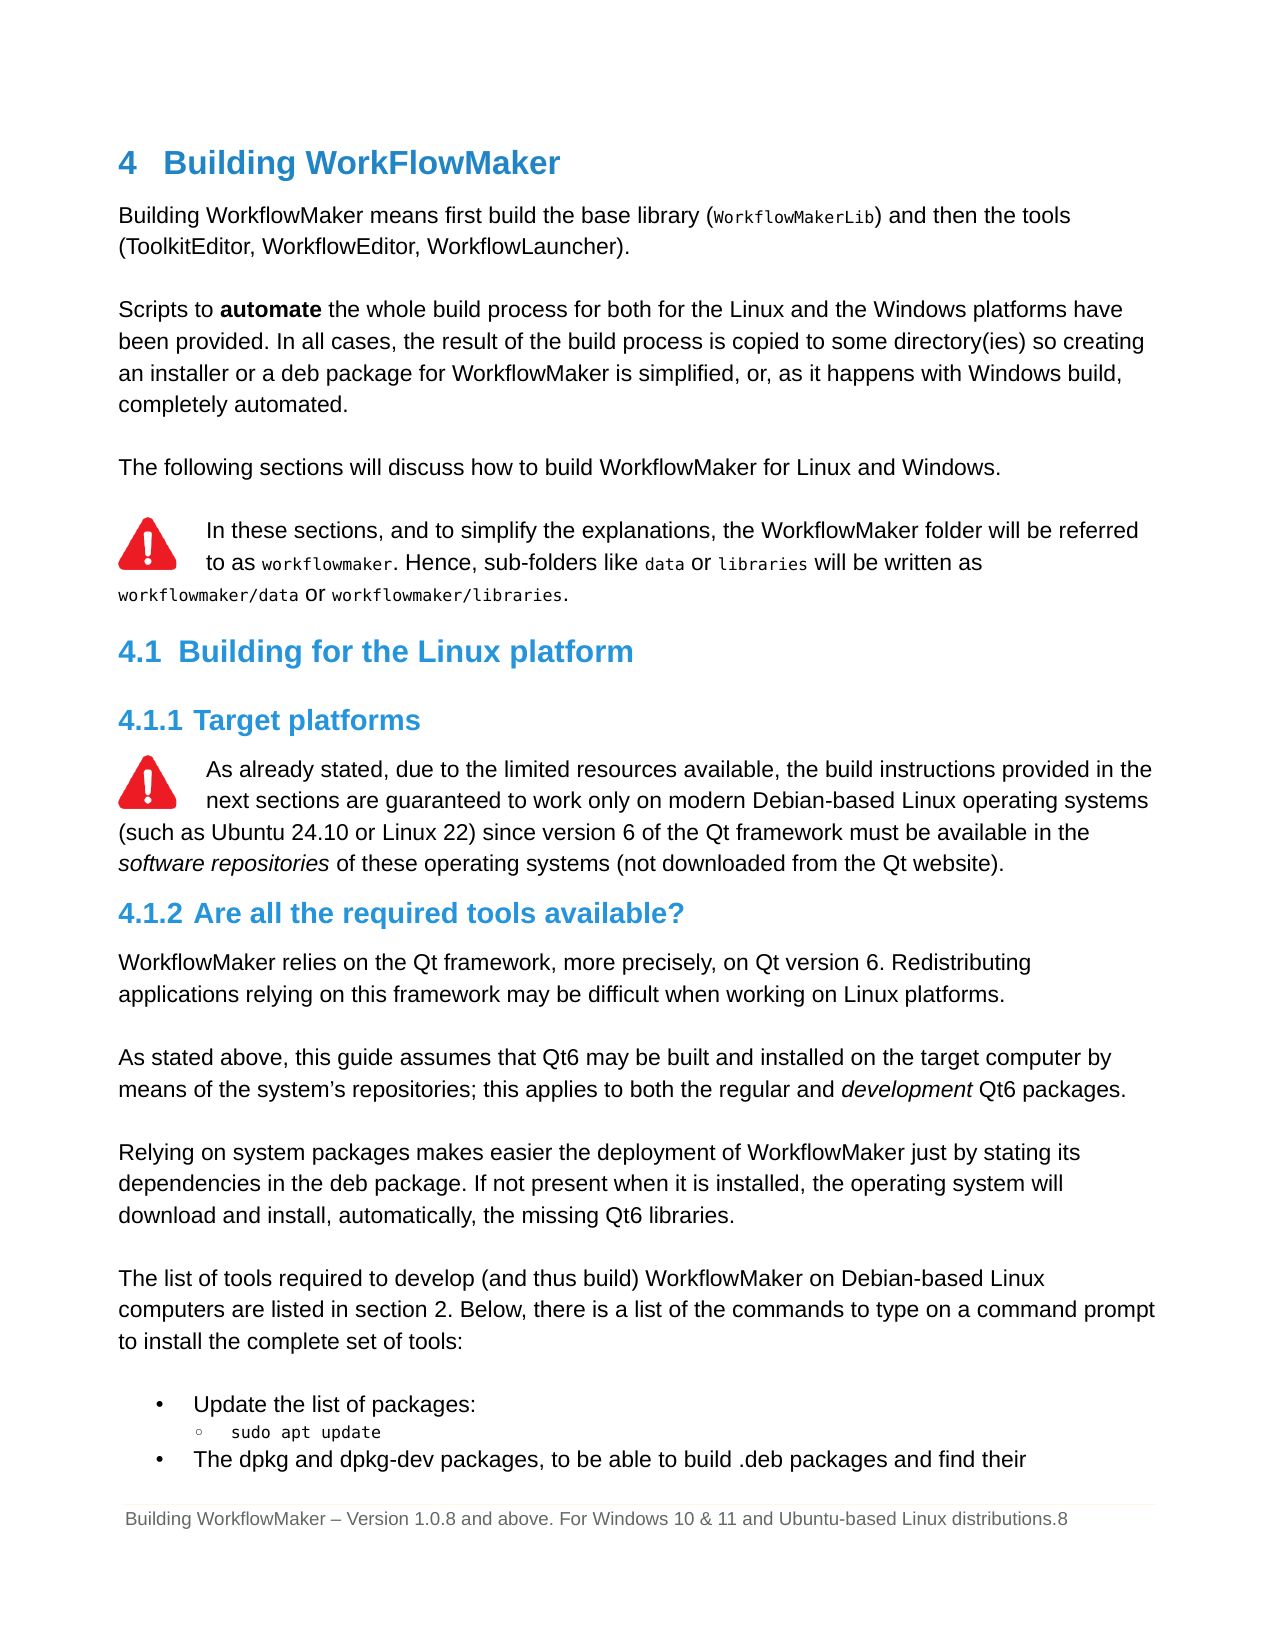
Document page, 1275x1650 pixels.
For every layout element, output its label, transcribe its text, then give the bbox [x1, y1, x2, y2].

list sudo apt update [192, 1423, 1157, 1442]
text As stated above, this guide assumes that Qt6 may be built and installed on the target computer by means of the system’s repositories; this applies to both the regular and development Qt6 packages. [118, 1044, 1157, 1102]
text WorkflowMaker relies on the Qt framework, more precisely, on Qt version 6. Redistributing applications relying on this framework may be difficult when working on Linux platforms. [118, 949, 1157, 1007]
subtitle Building WorkFlowMaker [118, 143, 1157, 182]
picture [118, 755, 177, 809]
text The following sections will discuss how to build WorkflowMaker for Linux and Windows. [118, 454, 1157, 481]
picture [118, 517, 177, 570]
text Scripts to automate the whole build process for both for the Linux and the Windows platforms have been provided. In all cases, the result of the build process is copied to some directory(ies) so creating an installer or a deb package for WorkflowMaker is simplified, or, as it happens with Windows build, completely automated. [118, 296, 1157, 417]
text Building WorkflowMaker means first build the base library (WorkflowMakerLib) and then the tools (ToolkitEditor, WorkflowEditor, WorkflowLauncher). [118, 202, 1157, 259]
list The dpkg and dpkg-dev packages, to be able to build .deb packages and find their [156, 1446, 1157, 1472]
subtitle Are all the required tools available? [118, 897, 1157, 930]
subtitle Target platforms [118, 703, 1157, 737]
text As already stated, due to the limited resources available, the build instructions provided in the next sections are guaranteed to work only on modern Debian-based Linux operating systems (such as Ubuntu 24.10 or Linux 22) since version 6 of the Qt framework must be available in the software repositories of these operating systems (not downloaded from the Qt website). [118, 756, 1157, 877]
list Update the list of packages: [156, 1391, 1157, 1417]
text The list of tools required to develop (and thus build) WorkflowMaker on Debian-based Linux computers are listed in section 2. Below, there is a list of the commands to type on a command prompt to install the complete set of tools: [118, 1265, 1157, 1354]
text In these sections, and to simplify the explanations, the WorkflowMaker folder will be referred to as workflowmaker. Hence, sub-folders like data or libraries will be written as workflowmaker/data or workflowmaker/libraries. [118, 517, 1157, 607]
text Relying on system packages makes easier the deployment of WorkflowMaker just by stating its dependencies in the deb package. If not present when it is installed, the operating system will download and install, automatically, the missing Qt6 libraries. [118, 1139, 1157, 1228]
subtitle Building for the Linux platform [118, 633, 1157, 669]
